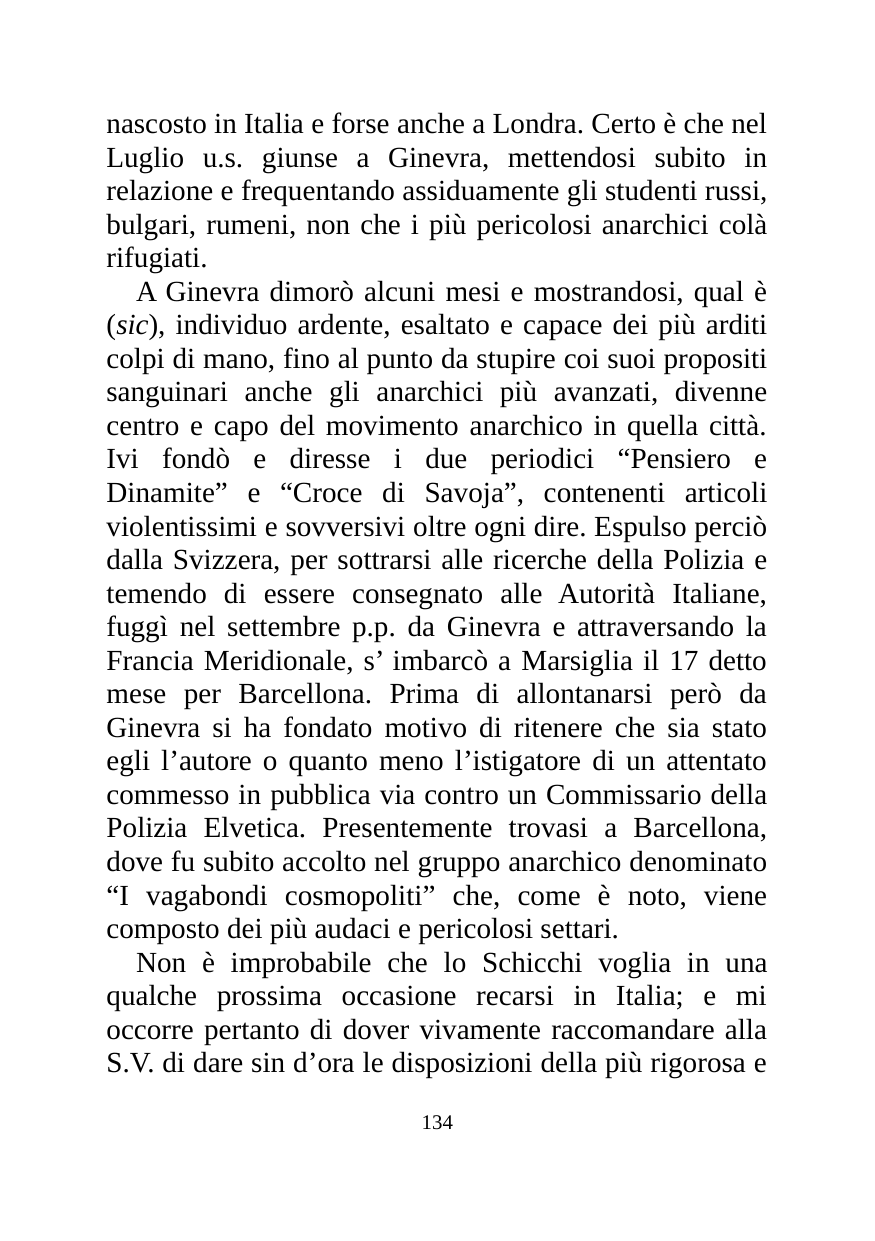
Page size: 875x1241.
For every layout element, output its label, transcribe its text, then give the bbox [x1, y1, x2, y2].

text nascosto in Italia e forse anche a Londra. Certo è che nel Luglio u.s. giunse a Ginevra, mettendosi subito in relazione e frequentando assiduamente gli studenti russi, bulgari, rumeni, non che i più pericolosi anarchici colà rifugiati. [106, 106, 768, 274]
text Non è improbabile che lo Schicchi voglia in una qualche prossima occasione recarsi in Italia; e mi occorre pertanto di dover vivamente raccomandare alla S.V. di dare sin d’ora le disposizioni della più rigorosa e [106, 945, 768, 1079]
text A Ginevra dimorò alcuni mesi e mostrandosi, qual è (sic), individuo ardente, esaltato e capace dei più arditi colpi di mano, fino al punto da stupire coi suoi propositi sanguinari anche gli anarchici più avanzati, divenne centro e capo del movimento anarchico in quella città. Ivi fondò e diresse i due periodici “Pensiero e Dinamite” e “Croce di Savoja”, contenenti articoli violentissimi e sovversivi oltre ogni dire. Espulso perciò dalla Svizzera, per sottrarsi alle ricerche della Polizia e temendo di essere consegnato alle Autorità Italiane, fuggì nel settembre p.p. da Ginevra e attraversando la Francia Meridionale, s’ imbarcò a Marsiglia il 17 detto mese per Barcellona. Prima di allontanarsi però da Ginevra si ha fondato motivo di ritenere che sia stato egli l’autore o quanto meno l’istigatore di un attentato commesso in pubblica via contro un Commissario della Polizia Elvetica. Presentemente trovasi a Barcellona, dove fu subito accolto nel gruppo anarchico denominato “I vagabondi cosmopoliti” che, come è noto, viene composto dei più audaci e pericolosi settari. [106, 274, 768, 945]
